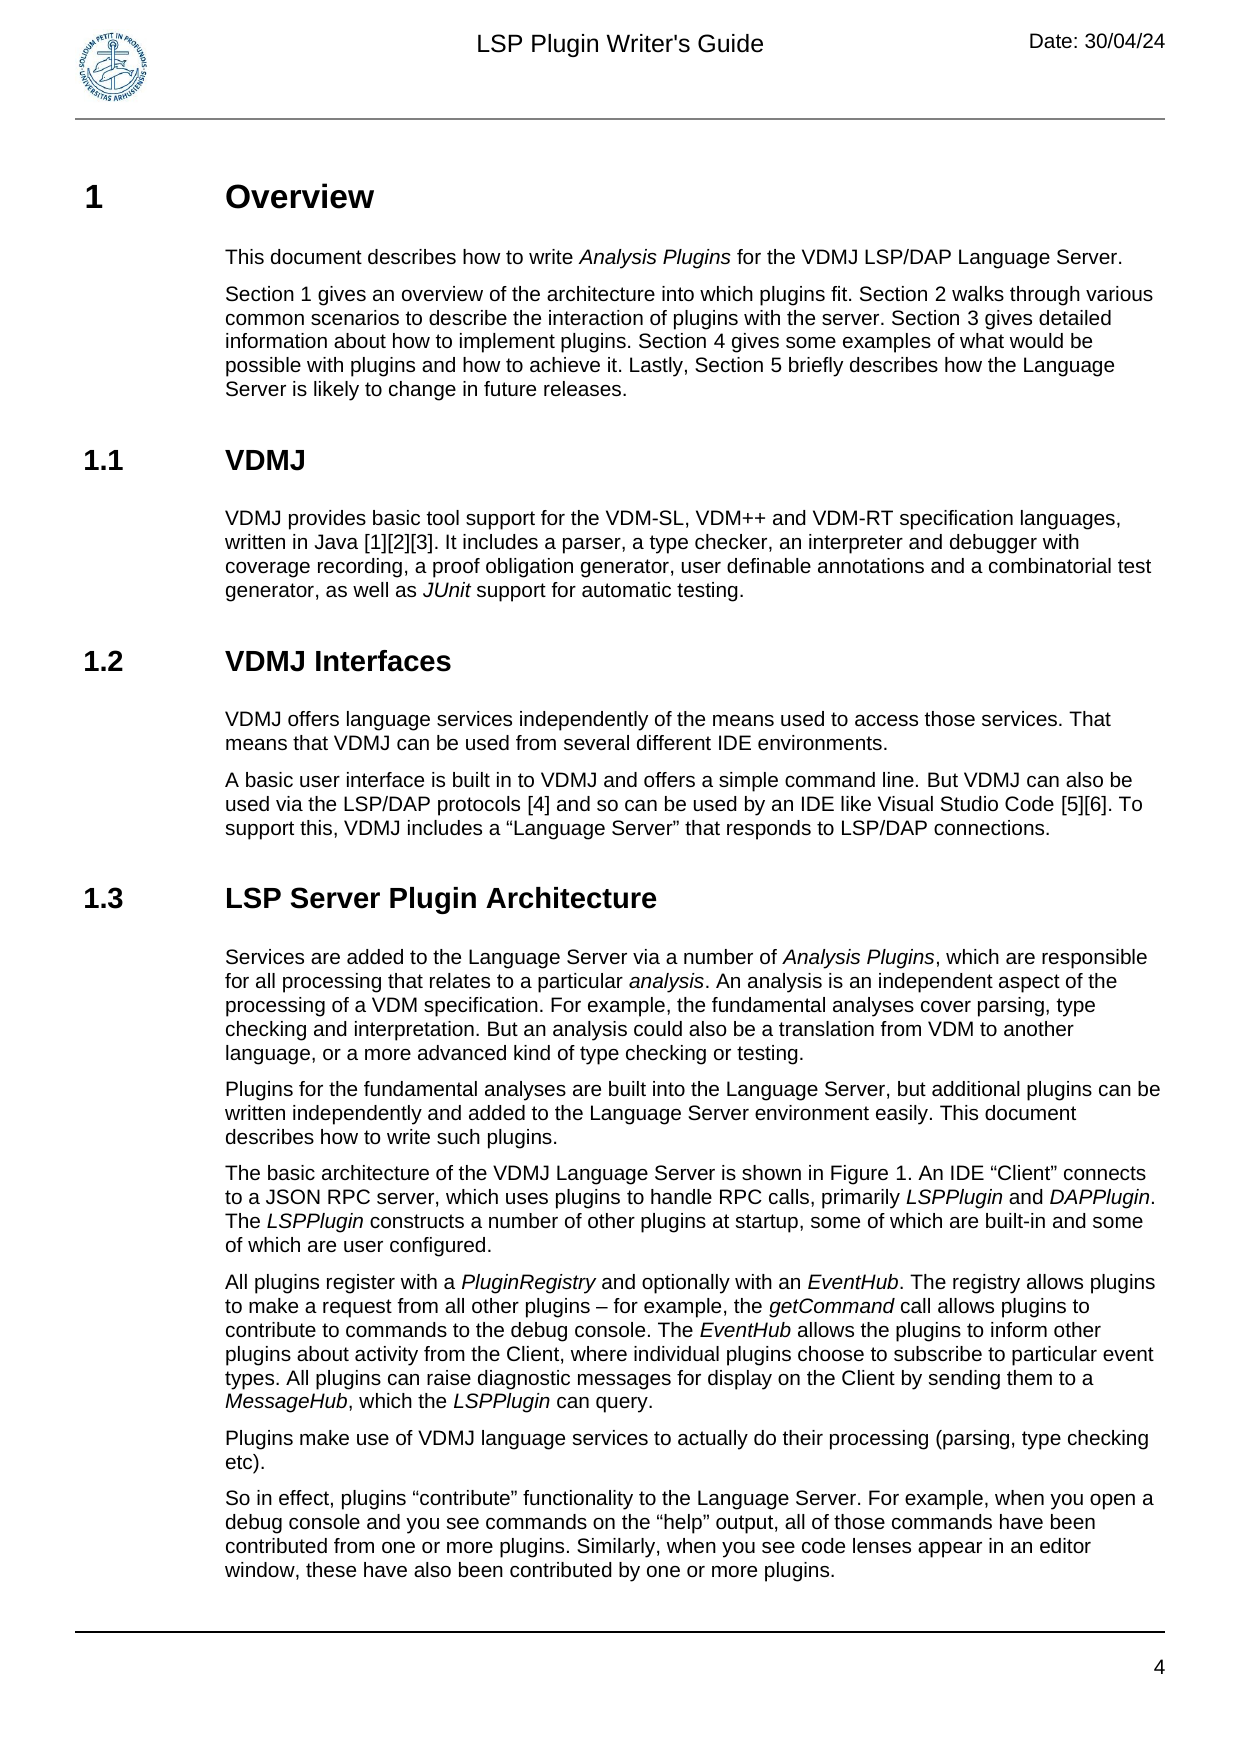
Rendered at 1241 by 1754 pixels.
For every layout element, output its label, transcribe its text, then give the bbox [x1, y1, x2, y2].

subtitle LSP Server Plugin Architecture [75, 882, 1165, 915]
subtitle VDMJ Interfaces [75, 645, 1165, 678]
text Plugins make use of VDMJ language services to actually do their processing (parsing, type checking etc). [225, 1426, 1165, 1474]
text So in effect, plugins “contribute” functionality to the Language Server. For example, when you open a debug console and you see commands on the “help” output, all of those commands have been contributed from one or more plugins. Similarly, when you see code lenses appear in an editor window, these have also been contributed by one or more plugins. [225, 1487, 1165, 1582]
picture [75, 29, 150, 105]
text VDMJ offers language services independently of the means used to access those services. That means that VDMJ can be used from several different IDE environments. [225, 708, 1165, 756]
text Section 1 gives an overview of the architecture into which plugins fit. Section 2 walks through various common scenarios to describe the interaction of plugins with the server. Section 3 gives detailed information about how to implement plugins. Section 4 gives some examples of what would be possible with plugins and how to achieve it. Lastly, Section 5 briefly describes how the Language Server is likely to change in future releases. [225, 282, 1165, 402]
text VDMJ provides basic tool support for the VDM-SL, VDM++ and VDM-RT specification languages, written in Java [1][2][3]. It includes a parser, a type checker, an interpreter and debugger with coverage recording, a proof obligation generator, user definable annotations and a combinatorial test generator, as well as JUnit support for automatic testing. [225, 507, 1165, 602]
text All plugins register with a PluginRegistry and optionally with an EventHub. The registry allows plugins to make a request from all other plugins – for example, the getCommand call allows plugins to contribute to commands to the debug console. The EventHub allows the plugins to inform other plugins about activity from the Client, where individual plugins choose to subscribe to particular event types. All plugins can raise diagnostic messages for display on the Client by sending them to a MessageHub, which the LSPPlugin can query. [225, 1270, 1165, 1414]
subtitle VDMJ [75, 444, 1165, 477]
text Plugins for the fundamental analyses are built into the Language Server, but additional plugins can be written independently and added to the Language Server environment easily. This document describes how to write such plugins. [225, 1077, 1165, 1149]
text Services are added to the Language Server via a number of Analysis Plugins, which are responsible for all processing that relates to a particular analysis. An analysis is an independent aspect of the processing of a VDM specification. For example, the fundamental analyses cover parsing, type checking and interpretation. But an analysis could also be a translation from VDM to another language, or a more advanced kind of type checking or testing. [225, 945, 1165, 1065]
text This document describes how to write Analysis Plugins for the VDMJ LSP/DAP Language Server. [225, 245, 1165, 269]
subtitle Overview [75, 178, 1165, 215]
text A basic user interface is built in to VDMJ and offers a simple command line. But VDMJ can also be used via the LSP/DAP protocols [4] and so can be used by an IDE like Visual Studio Code [5][6]. To support this, VDMJ includes a “Language Server” that responds to LSP/DAP connections. [225, 768, 1165, 840]
text The basic architecture of the VDMJ Language Server is shown in Figure 1. An IDE “Client” connects to a JSON RPC server, which uses plugins to handle RPC calls, primarily LSPPlugin and DAPPlugin. The LSPPlugin constructs a number of other plugins at startup, some of which are built-in and some of which are user configured. [225, 1162, 1165, 1257]
